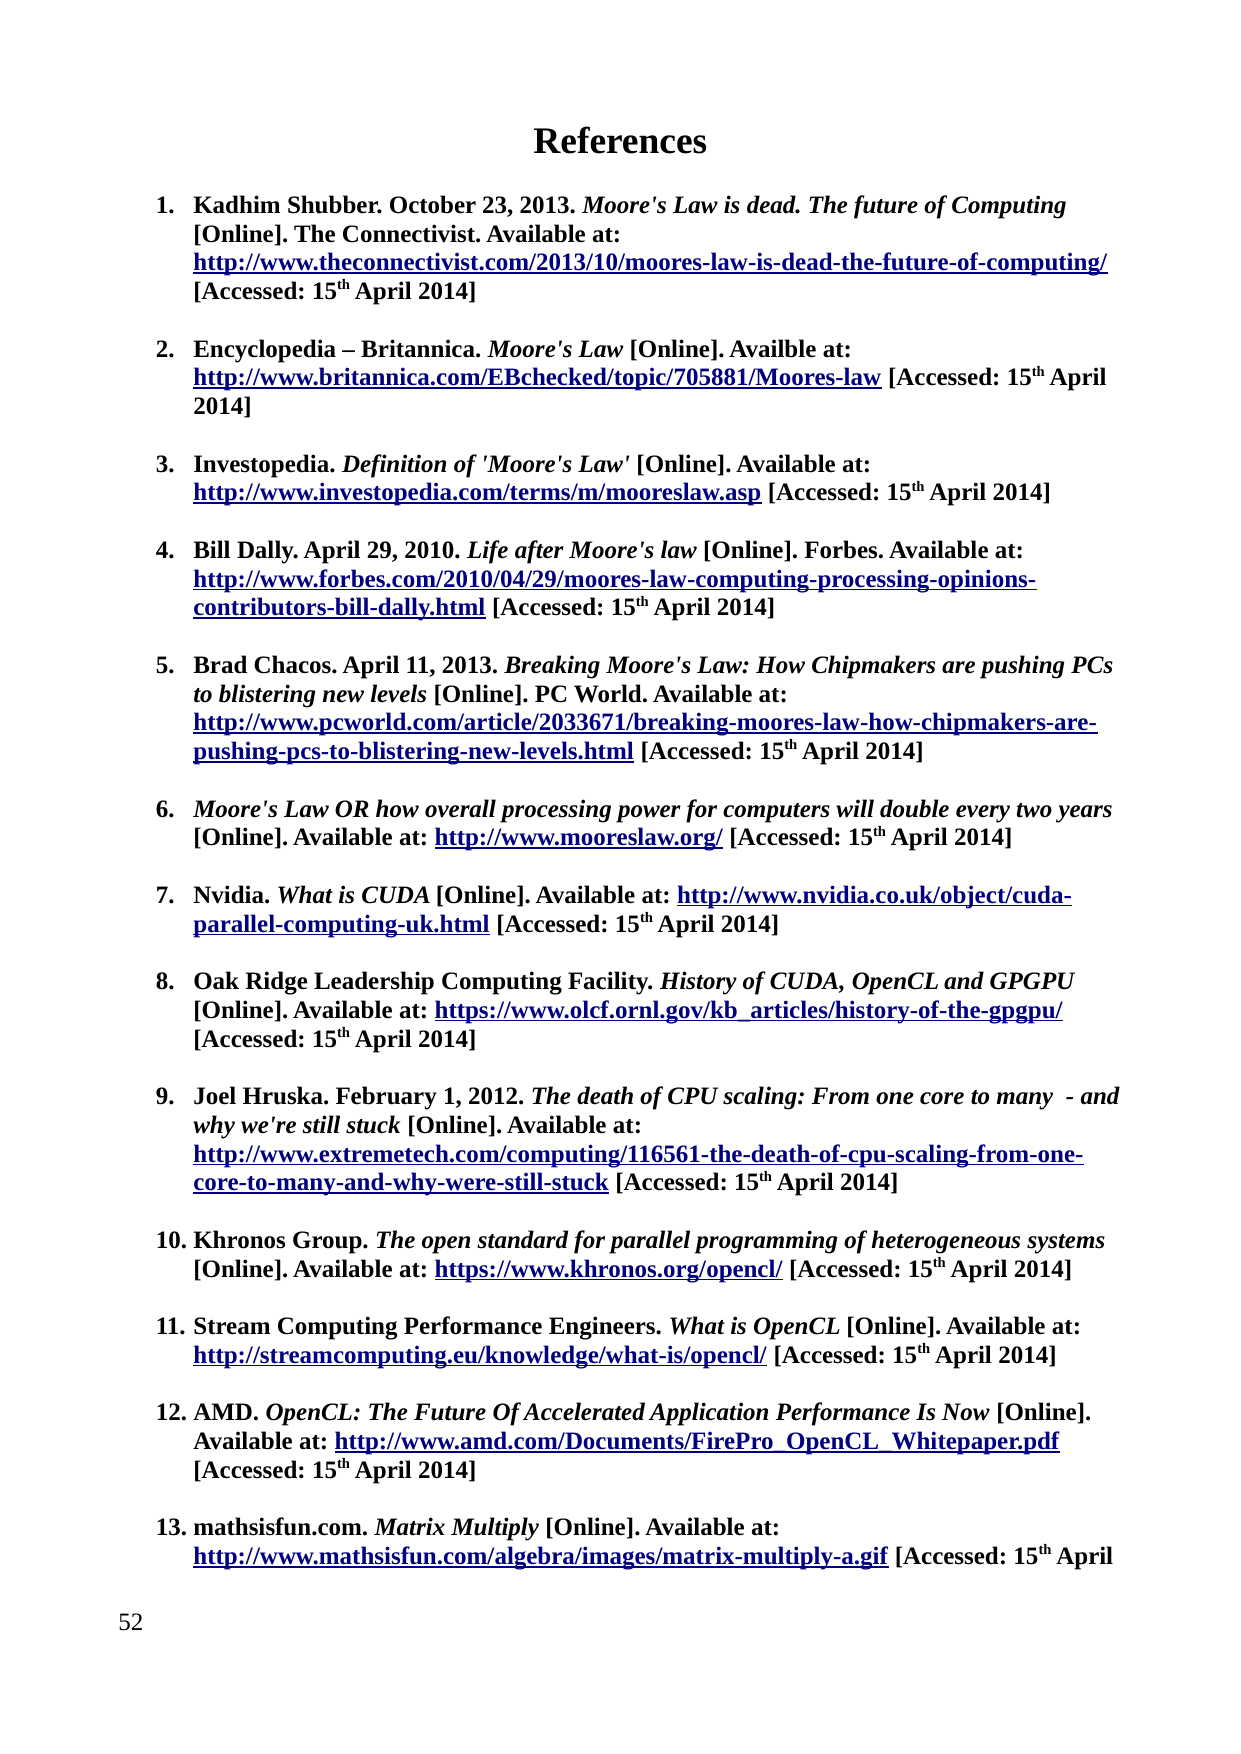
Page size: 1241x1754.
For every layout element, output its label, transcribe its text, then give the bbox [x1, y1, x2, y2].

list Joel Hruska. February 1, 2012. The death of CPU scaling: From one core to many - and why we're still stuck [Online]. Available at: http://www.extremetech.com/computing/116561-the-death-of-cpu-scaling-from-one-core-to-many-and-why-were-still-stuck [Accessed: 15th April 2014] [156, 1081, 1122, 1196]
list Encyclopedia – Britannica. Moore's Law [Online]. Availble at: http://www.britannica.com/EBchecked/topic/705881/Moores-law [Accessed: 15th April 2014] [156, 334, 1122, 420]
list Brad Chacos. April 11, 2013. Breaking Moore's Law: How Chipmakers are pushing PCs to blistering new levels [Online]. PC World. Available at: http://www.pcworld.com/article/2033671/breaking-moores-law-how-chipmakers-are-pushing-pcs-to-blistering-new-levels.html [Accessed: 15th April 2014] [156, 650, 1122, 765]
list Kadhim Shubber. October 23, 2013. Moore's Law is dead. The future of Computing [Online]. The Connectivist. Available at: http://www.theconnectivist.com/2013/10/moores-law-is-dead-the-future-of-computing/ [Accessed: 15th April 2014] [156, 190, 1122, 305]
list Investopedia. Definition of 'Moore's Law' [Online]. Available at: http://www.investopedia.com/terms/m/mooreslaw.asp [Accessed: 15th April 2014] [156, 449, 1122, 506]
list Khronos Group. The open standard for parallel programming of heterogeneous systems [Online]. Available at: https://www.khronos.org/opencl/ [Accessed: 15th April 2014] [156, 1225, 1122, 1282]
list Oak Ridge Leadership Computing Facility. History of CUDA, OpenCL and GPGPU [Online]. Available at: https://www.olcf.ornl.gov/kb_articles/history-of-the-gpgpu/ [Accessed: 15th April 2014] [156, 966, 1122, 1052]
text References [118, 118, 1122, 161]
list Stream Computing Performance Engineers. What is OpenCL [Online]. Available at: http://streamcomputing.eu/knowledge/what-is/opencl/ [Accessed: 15th April 2014] [156, 1311, 1122, 1369]
list mathsisfun.com. Matrix Multiply [Online]. Available at: http://www.mathsisfun.com/algebra/images/matrix-multiply-a.gif [Accessed: 15th April [156, 1512, 1122, 1570]
list Nvidia. What is CUDA [Online]. Available at: http://www.nvidia.co.uk/object/cuda-parallel-computing-uk.html [Accessed: 15th April 2014] [156, 880, 1122, 937]
list Bill Dally. April 29, 2010. Life after Moore's law [Online]. Forbes. Available at: http://www.forbes.com/2010/04/29/moores-law-computing-processing-opinions-contributors-bill-dally.html [Accessed: 15th April 2014] [156, 535, 1122, 621]
list AMD. OpenCL: The Future Of Accelerated Application Performance Is Now [Online]. Available at: http://www.amd.com/Documents/FirePro_OpenCL_Whitepaper.pdf [Accessed: 15th April 2014] [156, 1397, 1122, 1484]
list Moore's Law OR how overall processing power for computers will double every two years [Online]. Available at: http://www.mooreslaw.org/ [Accessed: 15th April 2014] [156, 794, 1122, 851]
